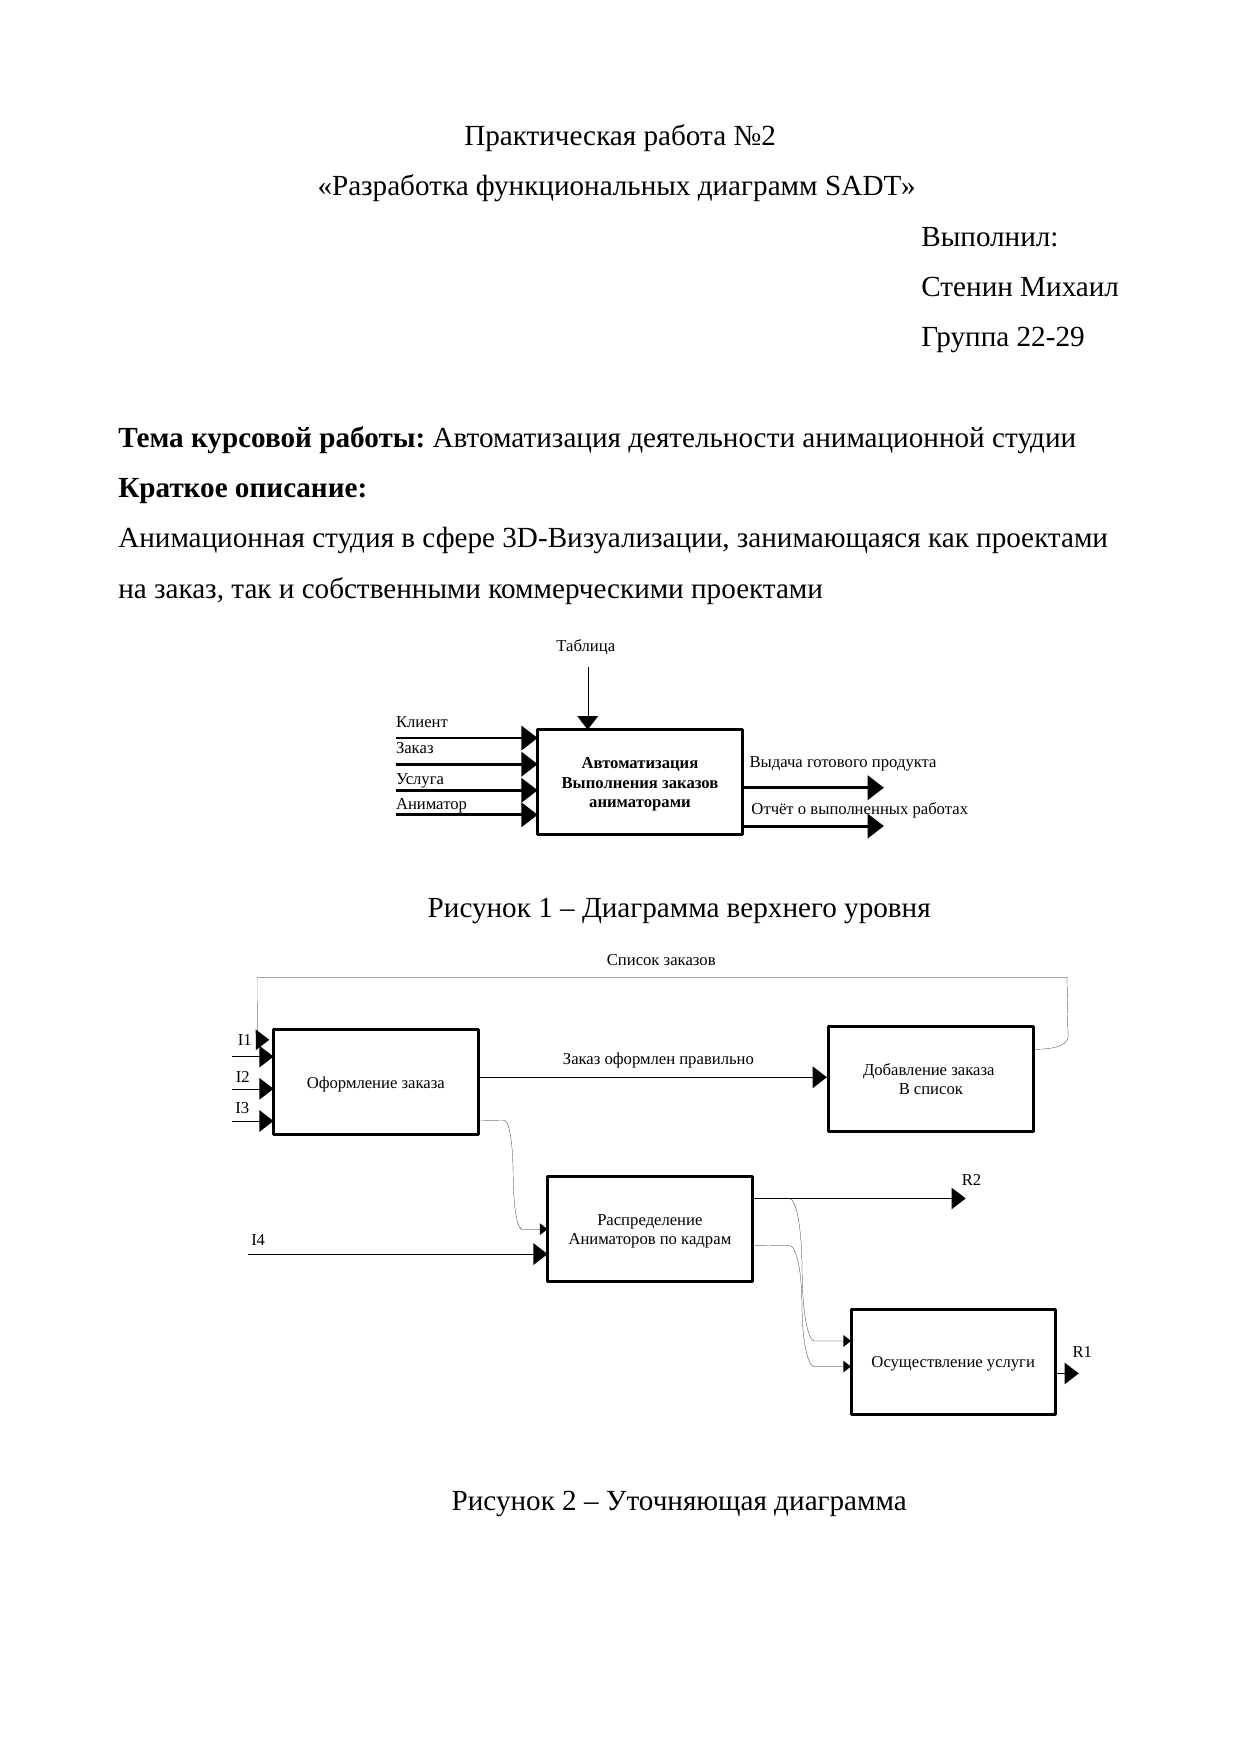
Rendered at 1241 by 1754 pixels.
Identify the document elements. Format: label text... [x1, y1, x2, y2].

text Выполнил: [921, 219, 1122, 252]
text Тема курсовой работы: Автоматизация деятельности анимационной студии [118, 420, 1122, 453]
text Анимационная студия в сфере 3D-Визуализации, занимающаяся как проектами на заказ, так и собственными коммерческими проектами [118, 521, 1122, 604]
text Группа 22-29 [921, 319, 1122, 353]
text Практическая работа №2 [118, 118, 1122, 152]
text Краткое описание: [118, 470, 1122, 504]
text Стенин Михаил [921, 269, 1122, 303]
text «Разработка функциональных диаграмм SАDT» [118, 168, 1122, 202]
text Рисунок 2 – Уточняющая диаграмма [118, 1365, 1122, 1634]
text Рисунок 1 – Диаграмма верхнего уровня [118, 772, 1122, 924]
